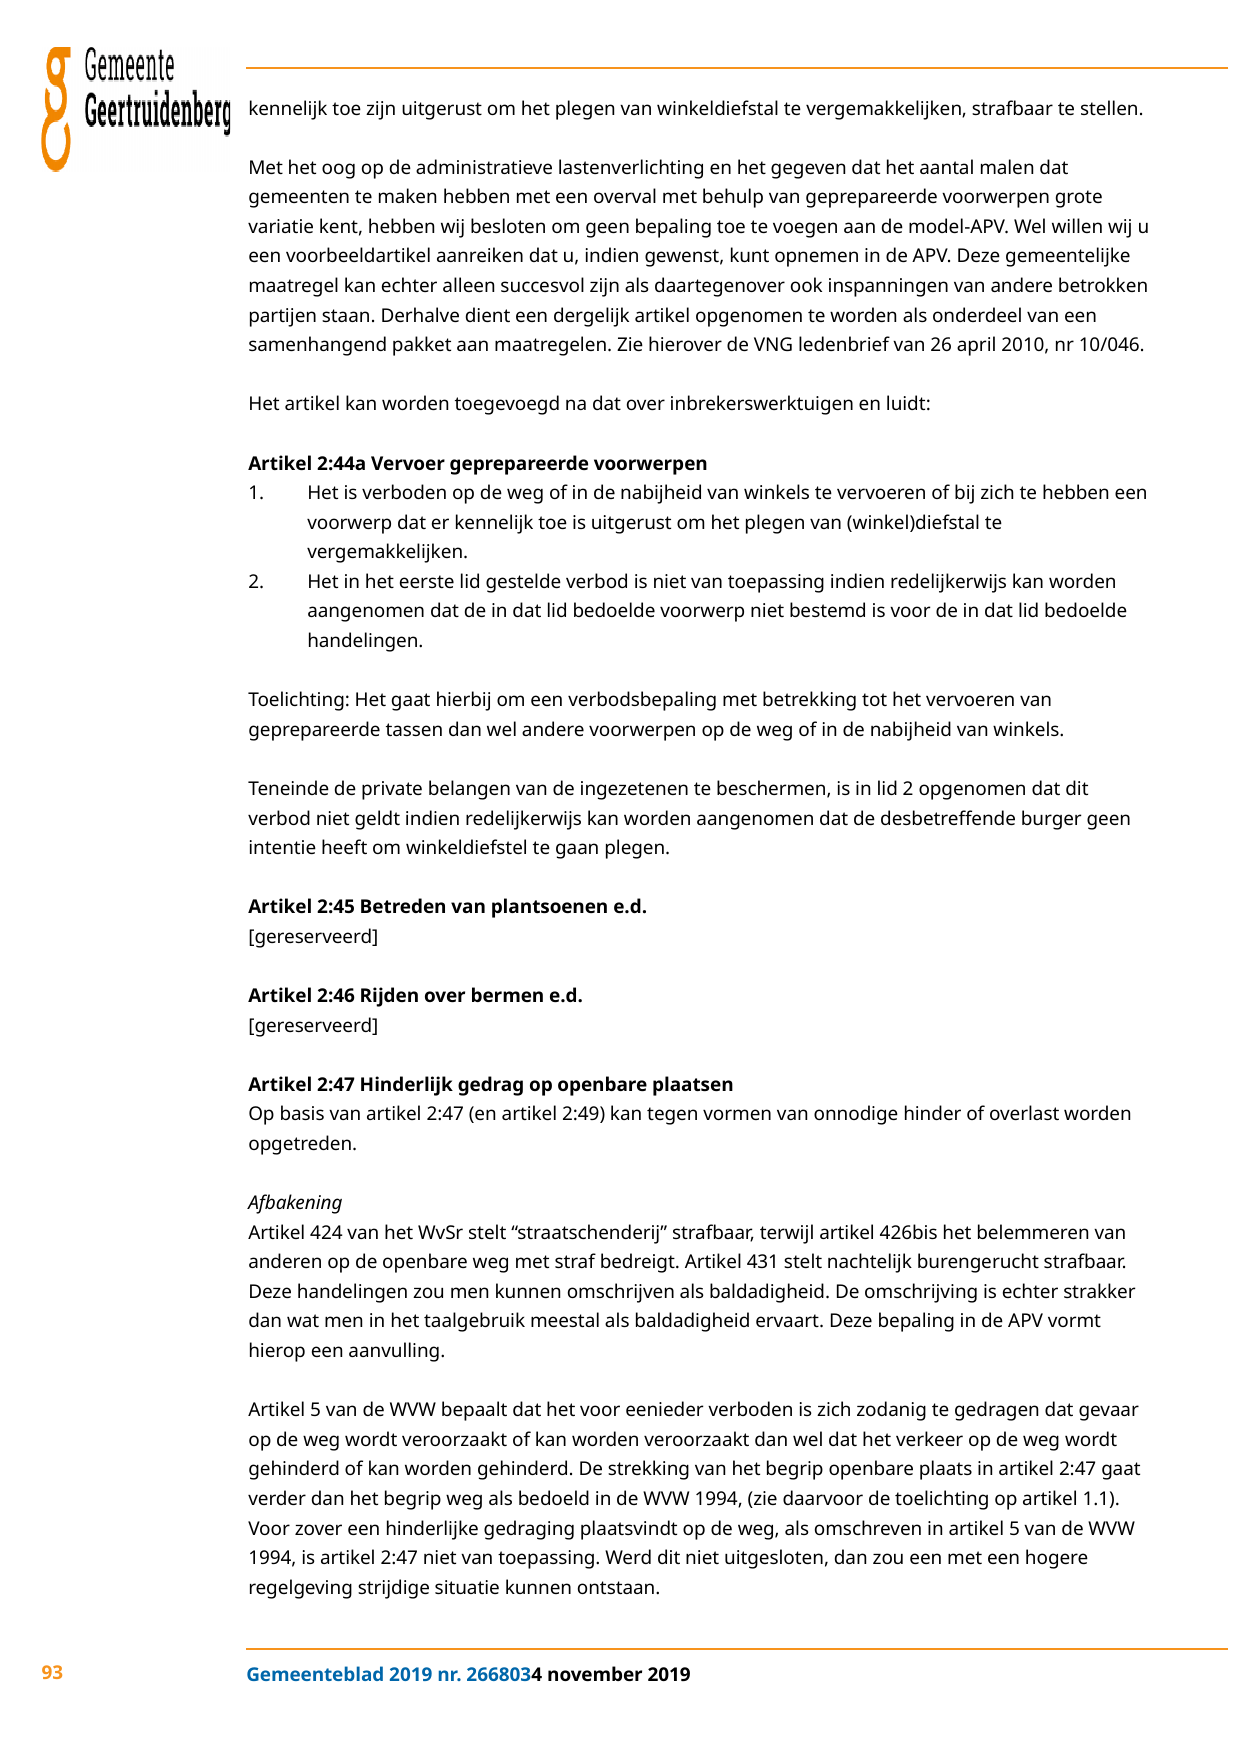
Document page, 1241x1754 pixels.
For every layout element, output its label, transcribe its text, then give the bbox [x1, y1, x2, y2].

text Artikel 2:44a Vervoer geprepareerde voorwerpen [248, 450, 1152, 476]
text Teneinde de private belangen van de ingezetenen te beschermen, is in lid 2 opgenomen dat dit verbod niet geldt indien redelijkerwijs kan worden aangenomen dat de desbetreffende burger geen intentie heeft om winkeldiefstel te gaan plegen. [248, 775, 1152, 860]
text [gereserveerd] [248, 923, 1152, 949]
picture [41, 47, 231, 172]
text Het artikel kan worden toegevoegd na dat over inbrekerswerktuigen en luidt: [248, 391, 1152, 416]
text Afbakening [248, 1189, 1152, 1215]
text [gereserveerd] [248, 1012, 1152, 1038]
text Artikel 5 van de WVW bepaalt dat het voor eenieder verboden is zich zodanig te gedragen dat gevaar op de weg wordt veroorzaakt of kan worden veroorzaakt dan wel dat het verkeer op de weg wordt gehinderd of kan worden gehinderd. De strekking van het begrip openbare plaats in artikel 2:47 gaat verder dan het begrip weg als bedoeld in de WVW 1994, (zie daarvoor de toelichting op artikel 1.1). Voor zover een hinderlijke gedraging plaatsvindt op de weg, als omschreven in artikel 5 van de WVW 1994, is artikel 2:47 niet van toepassing. Werd dit niet uitgesloten, dan zou een met een hogere regelgeving strijdige situatie kunnen ontstaan. [248, 1396, 1152, 1600]
text kennelijk toe zijn uitgerust om het plegen van winkeldiefstal te vergemakkelijken, strafbaar te stellen. [248, 95, 1152, 121]
list Het in het eerste lid gestelde verbod is niet van toepassing indien redelijkerwijs kan worden aangenomen dat de in dat lid bedoelde voorwerp niet bestemd is voor de in dat lid bedoelde handelingen. [248, 568, 1152, 653]
list Het is verboden op de weg of in de nabijheid van winkels te vervoeren of bij zich te hebben een voorwerp dat er kennelijk toe is uitgerust om het plegen van (winkel)diefstal te vergemakkelijken. [248, 479, 1152, 564]
text Op basis van artikel 2:47 (en artikel 2:49) kan tegen vormen van onnodige hinder of overlast worden opgetreden. [248, 1101, 1152, 1156]
text Artikel 2:45 Betreden van plantsoenen e.d. [248, 893, 1152, 919]
text Artikel 2:47 Hinderlijk gedrag op openbare plaatsen [248, 1071, 1152, 1097]
text Met het oog op de administratieve lastenverlichting en het gegeven dat het aantal malen dat gemeenten te maken hebben met een overval met behulp van geprepareerde voorwerpen grote variatie kent, hebben wij besloten om geen bepaling toe te voegen aan de model-APV. Wel willen wij u een voorbeeldartikel aanreiken dat u, indien gewenst, kunt opnemen in de APV. Deze gemeentelijke maatregel kan echter alleen succesvol zijn als daartegenover ook inspanningen van andere betrokken partijen staan. Derhalve dient een dergelijk artikel opgenomen te worden als onderdeel van een samenhangend pakket aan maatregelen. Zie hierover de VNG ledenbrief van 26 april 2010, nr 10/046. [248, 154, 1152, 357]
text Toelichting: Het gaat hierbij om een verbodsbepaling met betrekking tot het vervoeren van geprepareerde tassen dan wel andere voorwerpen op de weg of in de nabijheid van winkels. [248, 686, 1152, 742]
text Artikel 424 van het WvSr stelt “straatschenderij” strafbaar, terwijl artikel 426bis het belemmeren van anderen op de openbare weg met straf bedreigt. Artikel 431 stelt nachtelijk burengerucht strafbaar. Deze handelingen zou men kunnen omschrijven als baldadigheid. De omschrijving is echter strakker dan wat men in het taalgebruik meestal als baldadigheid ervaart. Deze bepaling in de APV vormt hierop een aanvulling. [248, 1219, 1152, 1363]
text Artikel 2:46 Rijden over bermen e.d. [248, 982, 1152, 1008]
